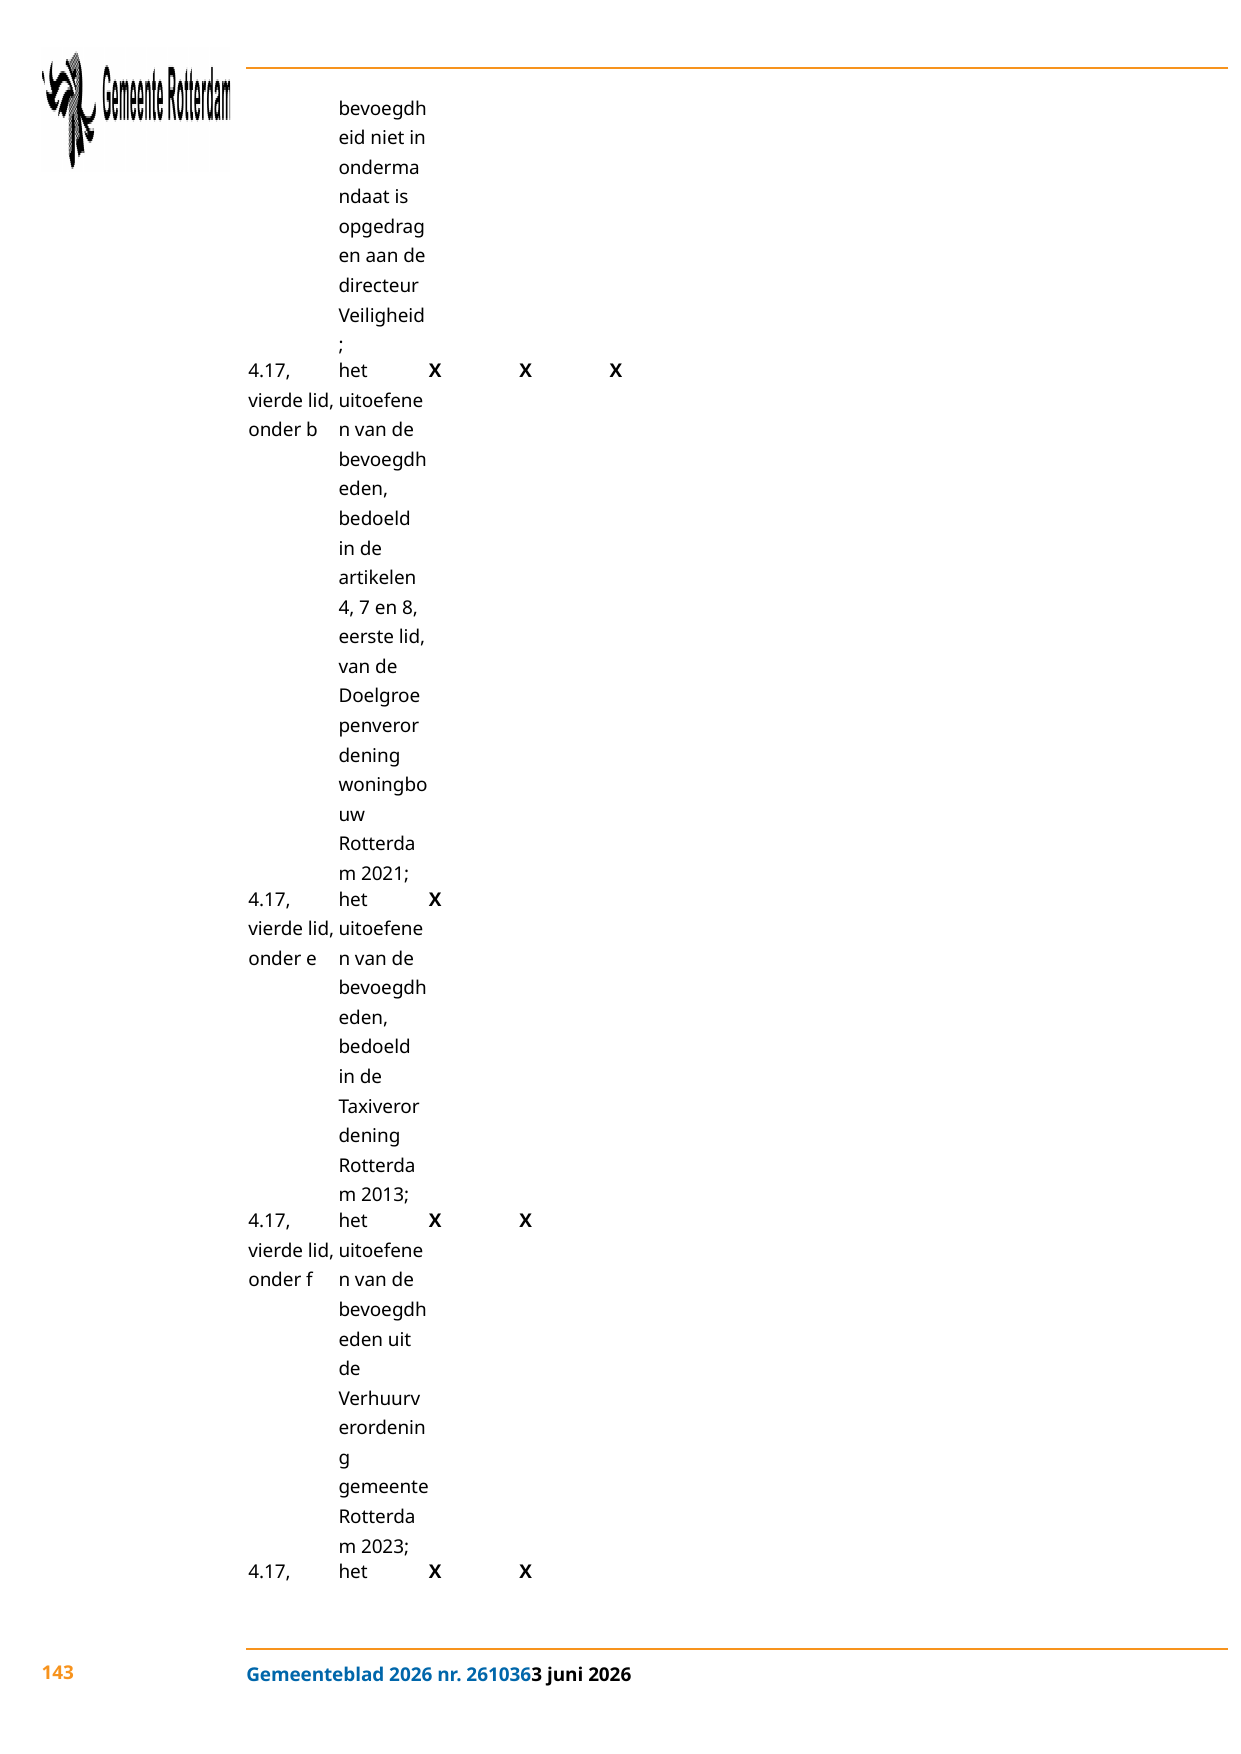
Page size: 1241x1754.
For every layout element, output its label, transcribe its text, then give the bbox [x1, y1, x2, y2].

table_cell het uitoefenen van de bevoegdheden, bedoeld in de Taxiverordening Rotterdam 2013; [338, 886, 429, 1207]
table_cell [971, 357, 1061, 886]
table_cell X [429, 1559, 519, 1584]
table_cell X [609, 357, 700, 886]
table_cell 4.17, vierde lid, onder b [248, 357, 338, 886]
table_cell [881, 1559, 971, 1584]
table_cell het uitoefenen van de bevoegdheden uit de Verhuurverordening gemeente Rotterdam 2023; [338, 1208, 429, 1558]
table_cell [700, 357, 790, 886]
table_cell X [429, 1208, 519, 1558]
table_cell [971, 1559, 1061, 1584]
table_cell X [519, 357, 609, 886]
table_cell [1061, 357, 1152, 886]
table_cell [790, 357, 881, 886]
picture [41, 47, 231, 172]
table_cell [790, 886, 881, 1207]
table_cell [700, 95, 790, 357]
table_cell 4.17, vierde lid, onder f [248, 1208, 338, 1558]
table_cell 4.17, [248, 1559, 338, 1584]
table_cell [790, 1208, 881, 1558]
table_cell X [519, 1559, 609, 1584]
table_cell bevoegdheid niet in ondermandaat is opgedragen aan de directeur Veiligheid; [338, 95, 429, 357]
table_cell [971, 886, 1061, 1207]
table_cell [609, 1559, 700, 1584]
table_cell [790, 1559, 881, 1584]
table_cell [700, 1208, 790, 1558]
table_cell [248, 95, 338, 357]
table_cell [881, 95, 971, 357]
table_cell [971, 1208, 1061, 1558]
table_cell [971, 95, 1061, 357]
table_cell [700, 886, 790, 1207]
table_cell [1061, 1559, 1152, 1584]
table_cell X [429, 886, 519, 1207]
table_cell [881, 1208, 971, 1558]
table_cell [609, 886, 700, 1207]
table_cell [700, 1559, 790, 1584]
table_cell 4.17, vierde lid, onder e [248, 886, 338, 1207]
table_cell het uitoefenen van de bevoegdheden, bedoeld in de artikelen 4, 7 en 8, eerste lid, van de Doelgroepenverordening woningbouw Rotterdam 2021; [338, 357, 429, 886]
table_cell het [338, 1559, 429, 1584]
table_cell [1061, 95, 1152, 357]
table_cell X [519, 1208, 609, 1558]
table_cell [429, 95, 519, 357]
table_cell X [429, 357, 519, 886]
table_cell [1061, 1208, 1152, 1558]
table_cell [519, 95, 609, 357]
table_cell [881, 357, 971, 886]
table_cell [609, 95, 700, 357]
table_cell [519, 886, 609, 1207]
table_cell [609, 1208, 700, 1558]
table_cell [881, 886, 971, 1207]
table_cell [790, 95, 881, 357]
table_cell [1061, 886, 1152, 1207]
